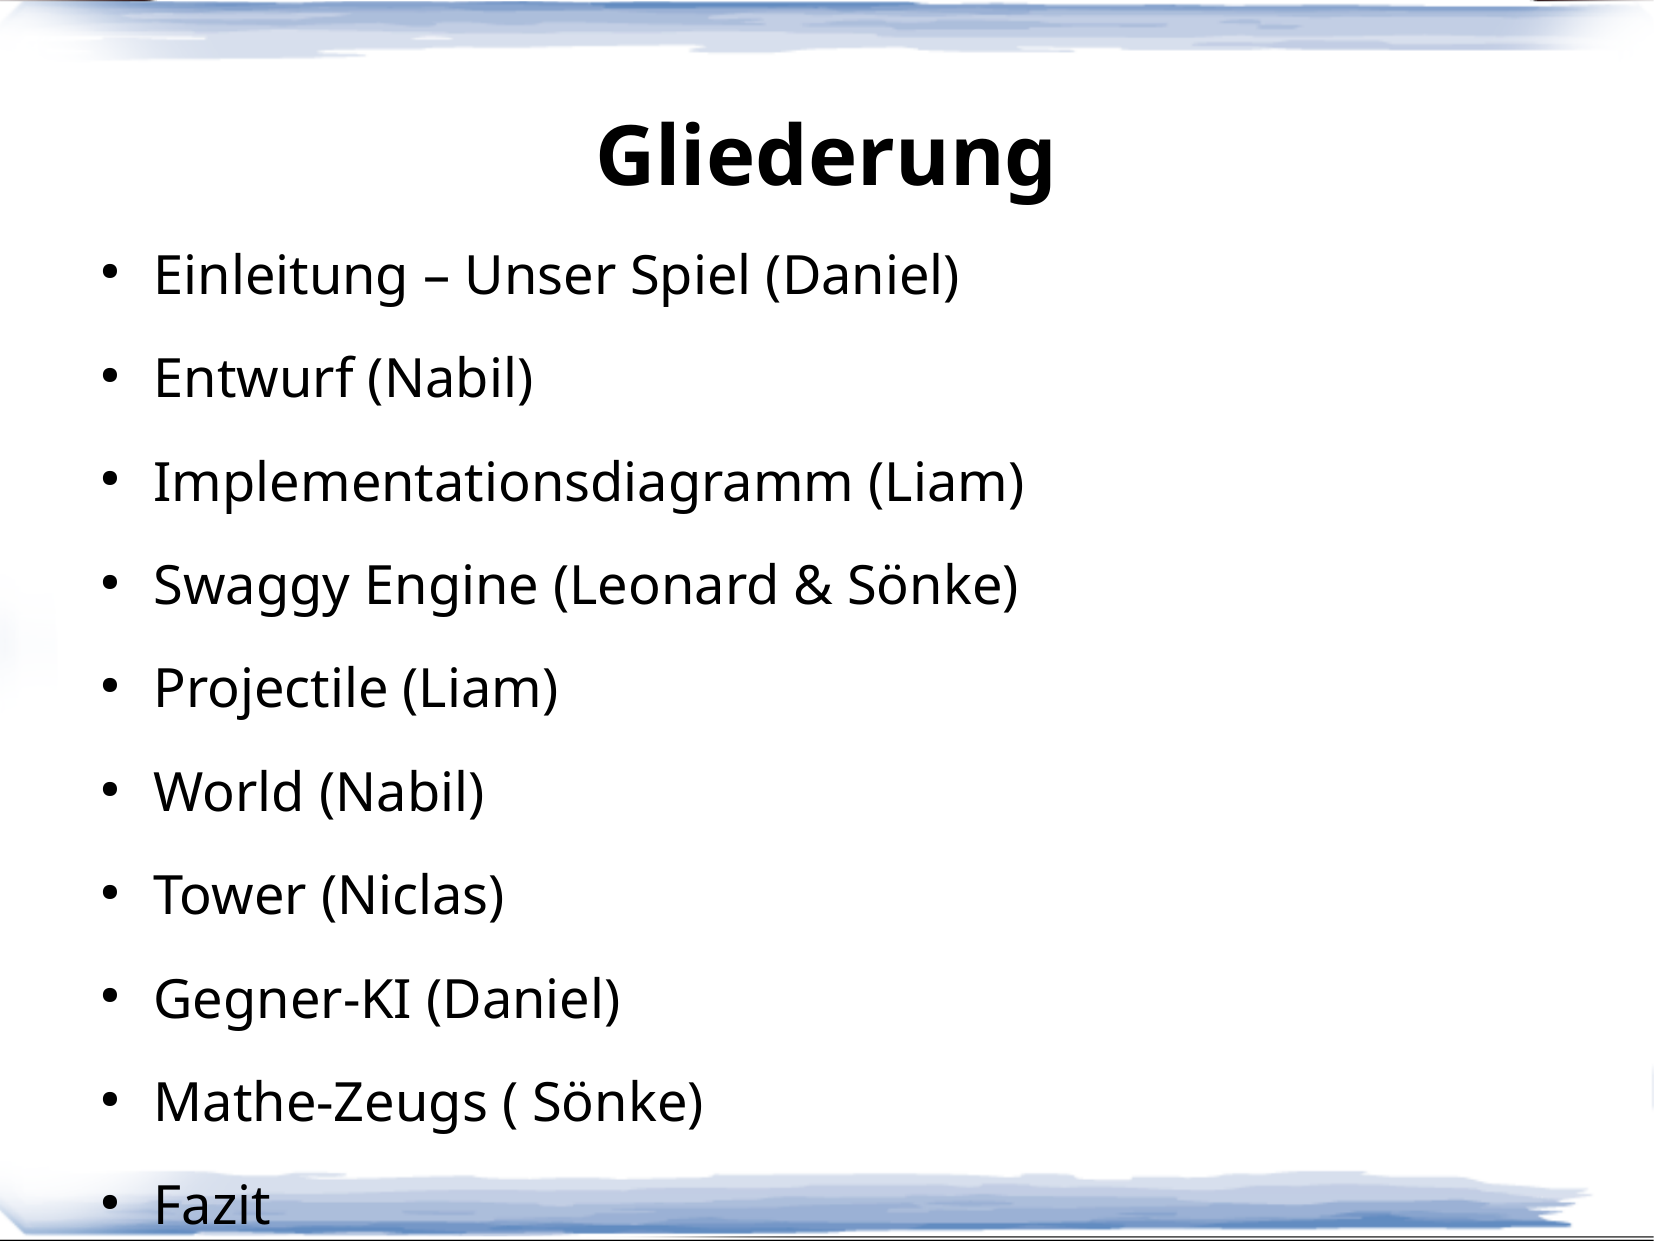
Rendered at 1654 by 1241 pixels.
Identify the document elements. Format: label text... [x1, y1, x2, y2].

list Einleitung – Unser Spiel (Daniel) Entwurf (Nabil) Implementationsdiagramm (Liam) Swaggy Engine (Leonard & Sönke) Projectile (Liam) World (Nabil) Tower (Niclas) Gegner-KI (Daniel) Mathe-Zeugs ( Sönke) Fazit [82, 236, 1548, 1107]
title Gliederung [82, 49, 1571, 257]
picture [0, 0, 1654, 1241]
